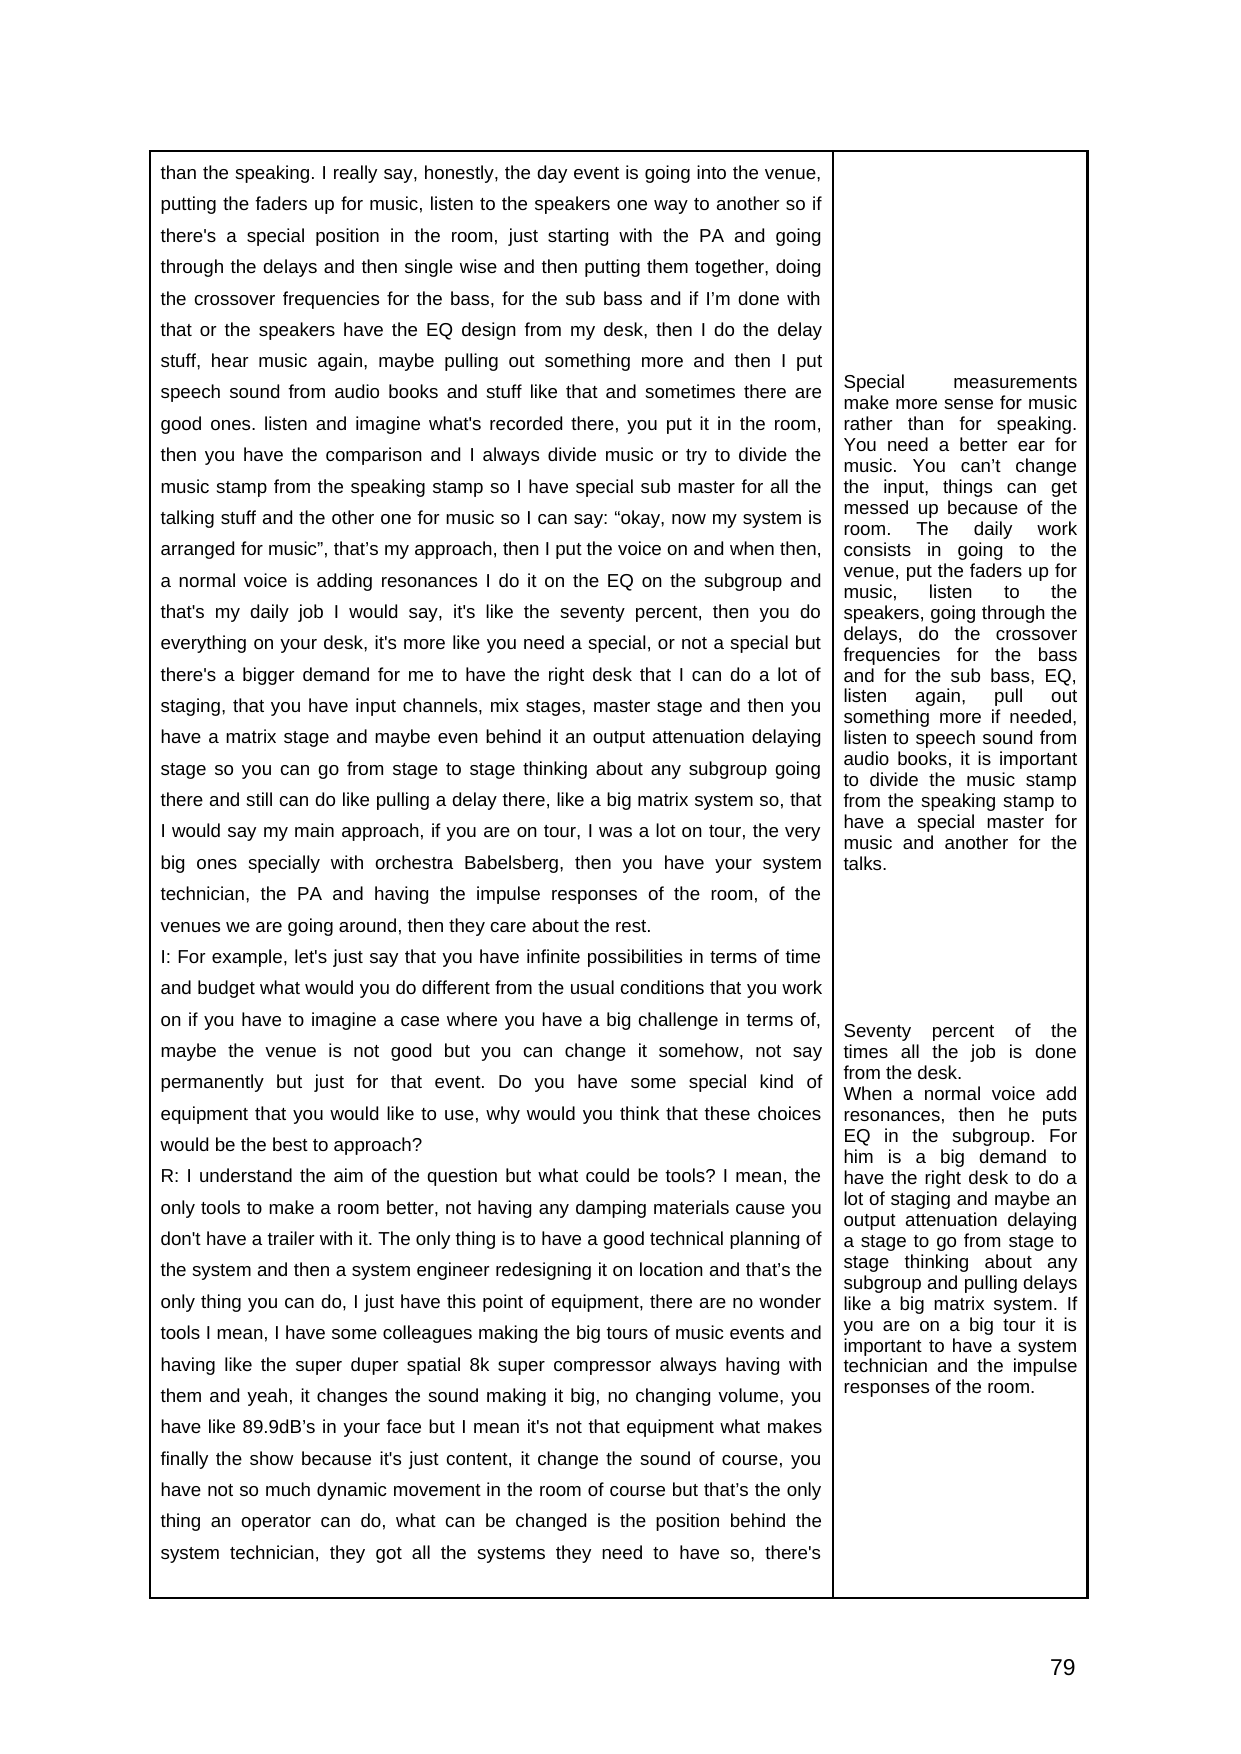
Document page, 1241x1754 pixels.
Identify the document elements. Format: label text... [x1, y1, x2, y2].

table_header Special measurements make more sense for music rather than for speaking. You need a better ear for music. You can’t change the input, things can get messed up because of the room. The daily work consists in going to the venue, put the faders up for music, listen to the speakers, going through the delays, do the crossover frequencies for the bass and for the sub bass, EQ, listen again, pull out something more if needed, listen to speech sound from audio books, it is important to divide the music stamp from the speaking stamp to have a special master for music and another for the talks. Seventy percent of the times all the job is done from the desk. When a normal voice add resonances, then he puts EQ in the subgroup. For him is a big demand to have the right desk to do a lot of staging and maybe an output attenuation delaying a stage to go from stage to stage thinking about any subgroup and pulling delays like a big matrix system. If you are on a big tour it is important to have a system technician and the impulse responses of the room. [834, 152, 1086, 1597]
table_header than the speaking. I really say, honestly, the day event is going into the venue, putting the faders up for music, listen to the speakers one way to another so if there's a special position in the room, just starting with the PA and going through the delays and then single wise and then putting them together, doing the crossover frequencies for the bass, for the sub bass and if I’m done with that or the speakers have the EQ design from my desk, then I do the delay stuff, hear music again, maybe pulling out something more and then I put speech sound from audio books and stuff like that and sometimes there are good ones. listen and imagine what's recorded there, you put it in the room, then you have the comparison and I always divide music or try to divide the music stamp from the speaking stamp so I have special sub master for all the talking stuff and the other one for music so I can say: “okay, now my system is arranged for music”, that’s my approach, then I put the voice on and when then, a normal voice is adding resonances I do it on the EQ on the subgroup and that's my daily job I would say, it's like the seventy percent, then you do everything on your desk, it's more like you need a special, or not a special but there's a bigger demand for me to have the right desk that I can do a lot of staging, that you have input channels, mix stages, master stage and then you have a matrix stage and maybe even behind it an output attenuation delaying stage so you can go from stage to stage thinking about any subgroup going there and still can do like pulling a delay there, like a big matrix system so, that I would say my main approach, if you are on tour, I was a lot on tour, the very big ones specially with orchestra Babelsberg, then you have your system technician, the PA and having the impulse responses of the room, of the venues we are going around, then they care about the rest. I: For example, let's just say that you have infinite possibilities in terms of time and budget what would you do different from the usual conditions that you work on if you have to imagine a case where you have a big challenge in terms of, maybe the venue is not good but you can change it somehow, not say permanently but just for that event. Do you have some special kind of equipment that you would like to use, why would you think that these choices would be the best to approach? R: I understand the aim of the question but what could be tools? I mean, the only tools to make a room better, not having any damping materials cause you don't have a trailer with it. The only thing is to have a good technical planning of the system and then a system engineer redesigning it on location and that’s the only thing you can do, I just have this point of equipment, there are no wonder tools I mean, I have some colleagues making the big tours of music events and having like the super duper spatial 8k super compressor always having with them and yeah, it changes the sound making it big, no changing volume, you have like 89.9dB’s in your face but I mean it's not that equipment what makes finally the show because it's just content, it change the sound of course, you have not so much dynamic movement in the room of course but that’s the only thing an operator can do, what can be changed is the position behind the system technician, they got all the systems they need to have so, there's [151, 152, 832, 1597]
